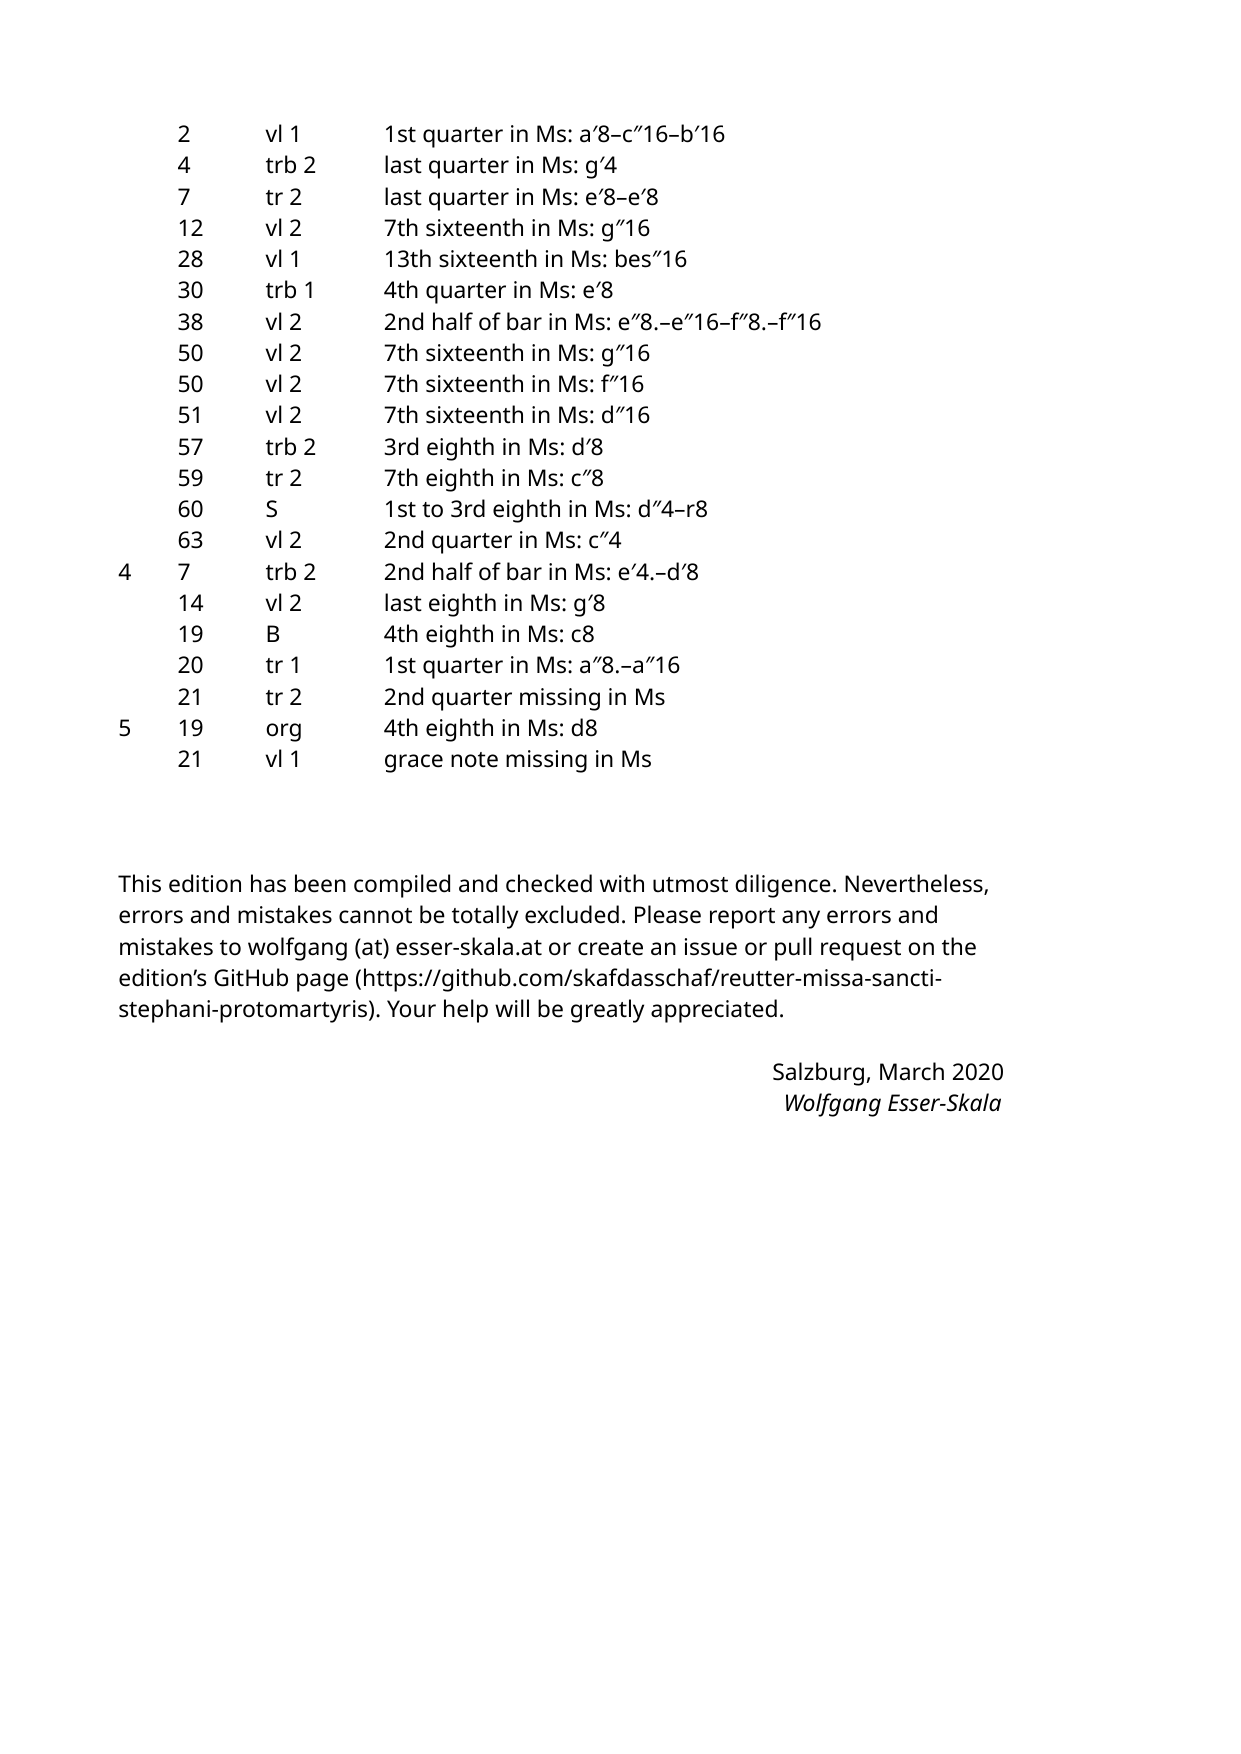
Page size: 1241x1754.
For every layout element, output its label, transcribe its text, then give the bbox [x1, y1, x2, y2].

text 2 vl 1 1st quarter in Ms: a′8–c″16–b′16 4 trb 2 last quarter in Ms: g′4 7 tr 2 last quarter in Ms: e′8–e′8 12 vl 2 7th sixteenth in Ms: g″16 28 vl 1 13th sixteenth in Ms: bes″16 30 trb 1 4th quarter in Ms: e′8 38 vl 2 2nd half of bar in Ms: e″8.–e″16–f″8.–f″16 50 vl 2 7th sixteenth in Ms: g″16 50 vl 2 7th sixteenth in Ms: f″16 51 vl 2 7th sixteenth in Ms: d″16 57 trb 2 3rd eighth in Ms: d′8 59 tr 2 7th eighth in Ms: c″8 60 S 1st to 3rd eighth in Ms: d″4–r8 63 vl 2 2nd quarter in Ms: c″4 4 7 trb 2 2nd half of bar in Ms: e′4.–d′8 14 vl 2 last eighth in Ms: g′8 19 B 4th eighth in Ms: c8 20 tr 1 1st quarter in Ms: a″8.–a″16 21 tr 2 2nd quarter missing in Ms 5 19 org 4th eighth in Ms: d8 21 vl 1 grace note missing in Ms This edition has been compiled and checked with utmost diligence. Nevertheless, errors and mistakes cannot be totally excluded. Please report any errors and mistakes to wolfgang (at) esser-skala.at or create an issue or pull request on the edition’s GitHub page (https://github.com/skafdasschaf/reutter-missa-sancti-stephani-protomartyris). Your help will be greatly appreciated. [118, 118, 1004, 1024]
text Salzburg, March 2020 Wolfgang Esser-Skala [118, 1056, 1004, 1118]
